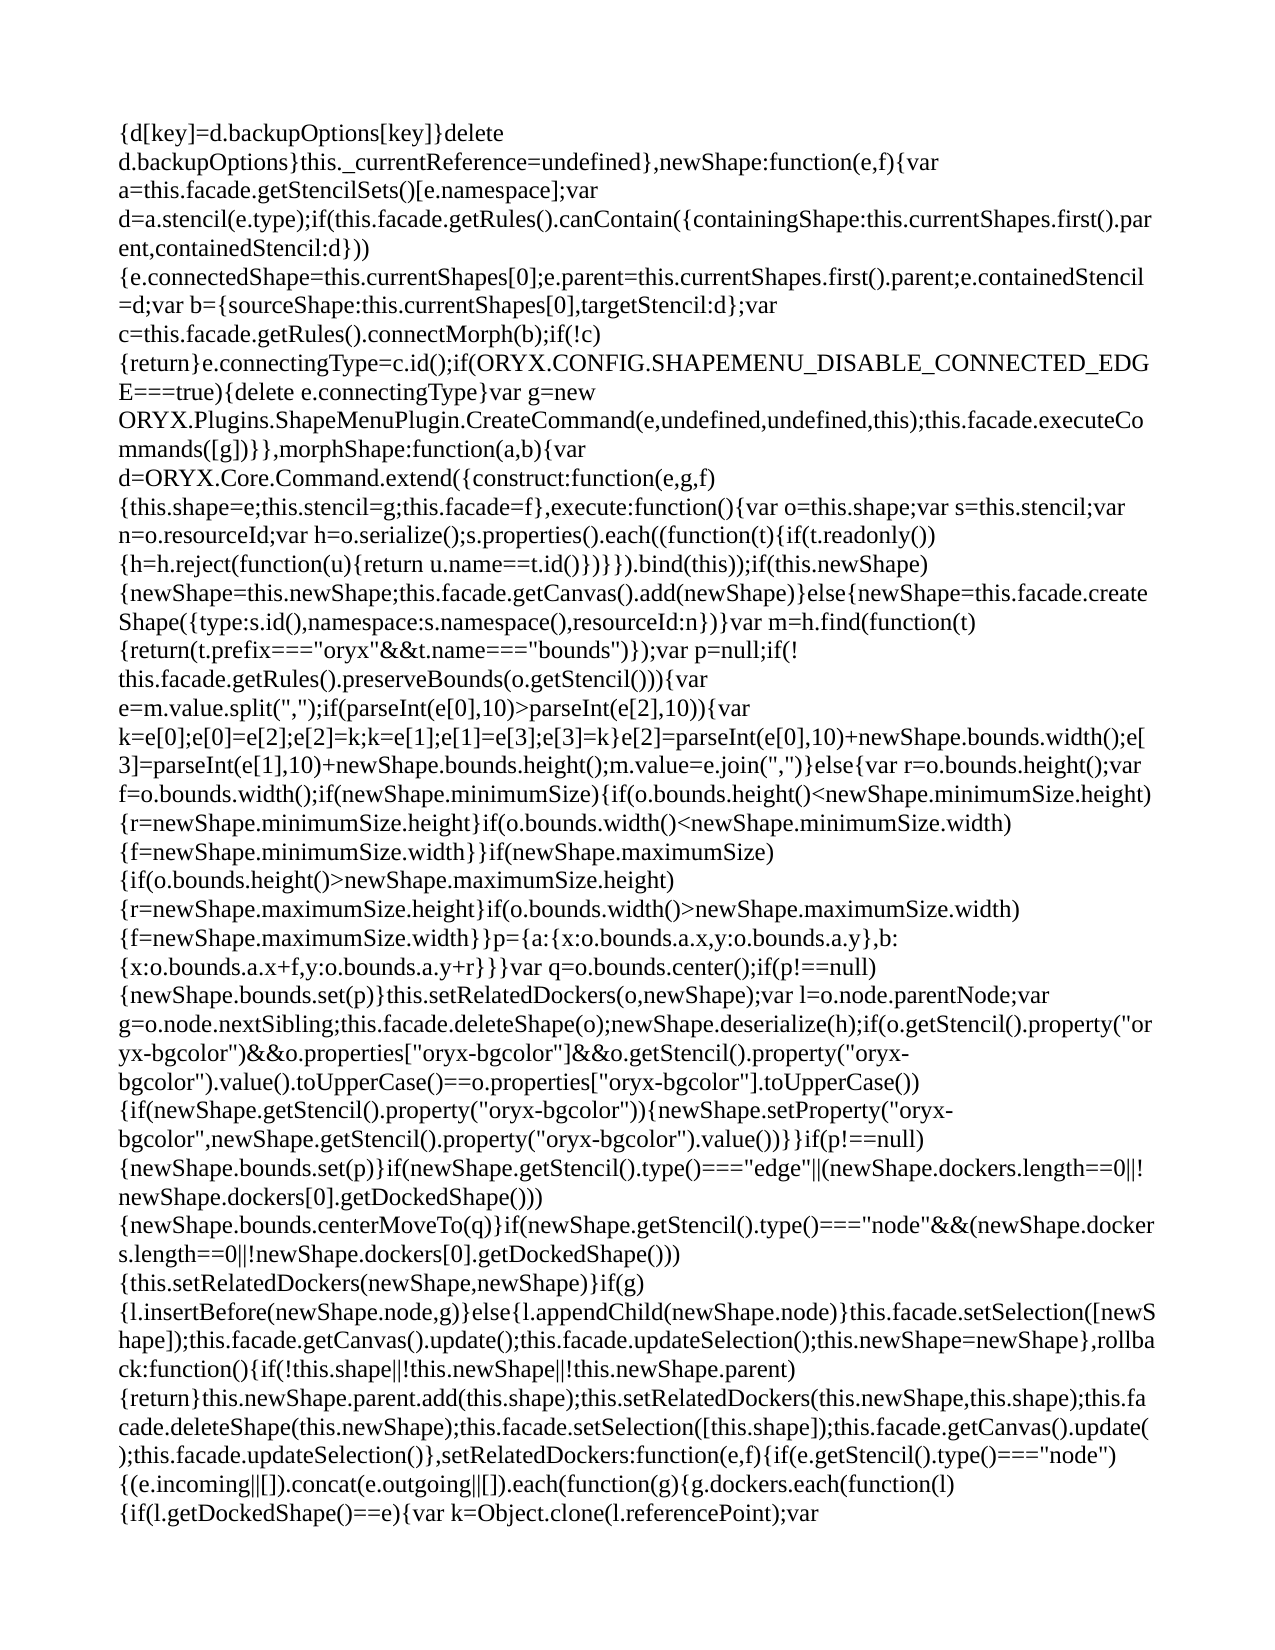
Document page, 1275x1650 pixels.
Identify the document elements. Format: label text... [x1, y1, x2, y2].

text {d[key]=d.backupOptions[key]}delete d.backupOptions}this._currentReference=undefined},newShape:function(e,f){var a=this.facade.getStencilSets()[e.namespace];var d=a.stencil(e.type);if(this.facade.getRules().canContain({containingShape:this.currentShapes.first().parent,containedStencil:d})){e.connectedShape=this.currentShapes[0];e.parent=this.currentShapes.first().parent;e.containedStencil=d;var b={sourceShape:this.currentShapes[0],targetStencil:d};var c=this.facade.getRules().connectMorph(b);if(!c){return}e.connectingType=c.id();if(ORYX.CONFIG.SHAPEMENU_DISABLE_CONNECTED_EDGE===true){delete e.connectingType}var g=new ORYX.Plugins.ShapeMenuPlugin.CreateCommand(e,undefined,undefined,this);this.facade.executeCommands([g])}},morphShape:function(a,b){var d=ORYX.Core.Command.extend({construct:function(e,g,f){this.shape=e;this.stencil=g;this.facade=f},execute:function(){var o=this.shape;var s=this.stencil;var n=o.resourceId;var h=o.serialize();s.properties().each((function(t){if(t.readonly()){h=h.reject(function(u){return u.name==t.id()})}}).bind(this));if(this.newShape){newShape=this.newShape;this.facade.getCanvas().add(newShape)}else{newShape=this.facade.createShape({type:s.id(),namespace:s.namespace(),resourceId:n})}var m=h.find(function(t){return(t.prefix==="oryx"&&t.name==="bounds")});var p=null;if(!this.facade.getRules().preserveBounds(o.getStencil())){var e=m.value.split(",");if(parseInt(e[0],10)>parseInt(e[2],10)){var k=e[0];e[0]=e[2];e[2]=k;k=e[1];e[1]=e[3];e[3]=k}e[2]=parseInt(e[0],10)+newShape.bounds.width();e[3]=parseInt(e[1],10)+newShape.bounds.height();m.value=e.join(",")}else{var r=o.bounds.height();var f=o.bounds.width();if(newShape.minimumSize){if(o.bounds.height()<newShape.minimumSize.height){r=newShape.minimumSize.height}if(o.bounds.width()<newShape.minimumSize.width){f=newShape.minimumSize.width}}if(newShape.maximumSize){if(o.bounds.height()>newShape.maximumSize.height){r=newShape.maximumSize.height}if(o.bounds.width()>newShape.maximumSize.width){f=newShape.maximumSize.width}}p={a:{x:o.bounds.a.x,y:o.bounds.a.y},b:{x:o.bounds.a.x+f,y:o.bounds.a.y+r}}}var q=o.bounds.center();if(p!==null){newShape.bounds.set(p)}this.setRelatedDockers(o,newShape);var l=o.node.parentNode;var g=o.node.nextSibling;this.facade.deleteShape(o);newShape.deserialize(h);if(o.getStencil().property("oryx-bgcolor")&&o.properties["oryx-bgcolor"]&&o.getStencil().property("oryx-bgcolor").value().toUpperCase()==o.properties["oryx-bgcolor"].toUpperCase()){if(newShape.getStencil().property("oryx-bgcolor")){newShape.setProperty("oryx-bgcolor",newShape.getStencil().property("oryx-bgcolor").value())}}if(p!==null){newShape.bounds.set(p)}if(newShape.getStencil().type()==="edge"||(newShape.dockers.length==0||!newShape.dockers[0].getDockedShape())){newShape.bounds.centerMoveTo(q)}if(newShape.getStencil().type()==="node"&&(newShape.dockers.length==0||!newShape.dockers[0].getDockedShape())){this.setRelatedDockers(newShape,newShape)}if(g){l.insertBefore(newShape.node,g)}else{l.appendChild(newShape.node)}this.facade.setSelection([newShape]);this.facade.getCanvas().update();this.facade.updateSelection();this.newShape=newShape},rollback:function(){if(!this.shape||!this.newShape||!this.newShape.parent){return}this.newShape.parent.add(this.shape);this.setRelatedDockers(this.newShape,this.shape);this.facade.deleteShape(this.newShape);this.facade.setSelection([this.shape]);this.facade.getCanvas().update();this.facade.updateSelection()},setRelatedDockers:function(e,f){if(e.getStencil().type()==="node"){(e.incoming||[]).concat(e.outgoing||[]).each(function(g){g.dockers.each(function(l){if(l.getDockedShape()==e){var k=Object.clone(l.referencePoint);var [118, 118, 1157, 1527]
